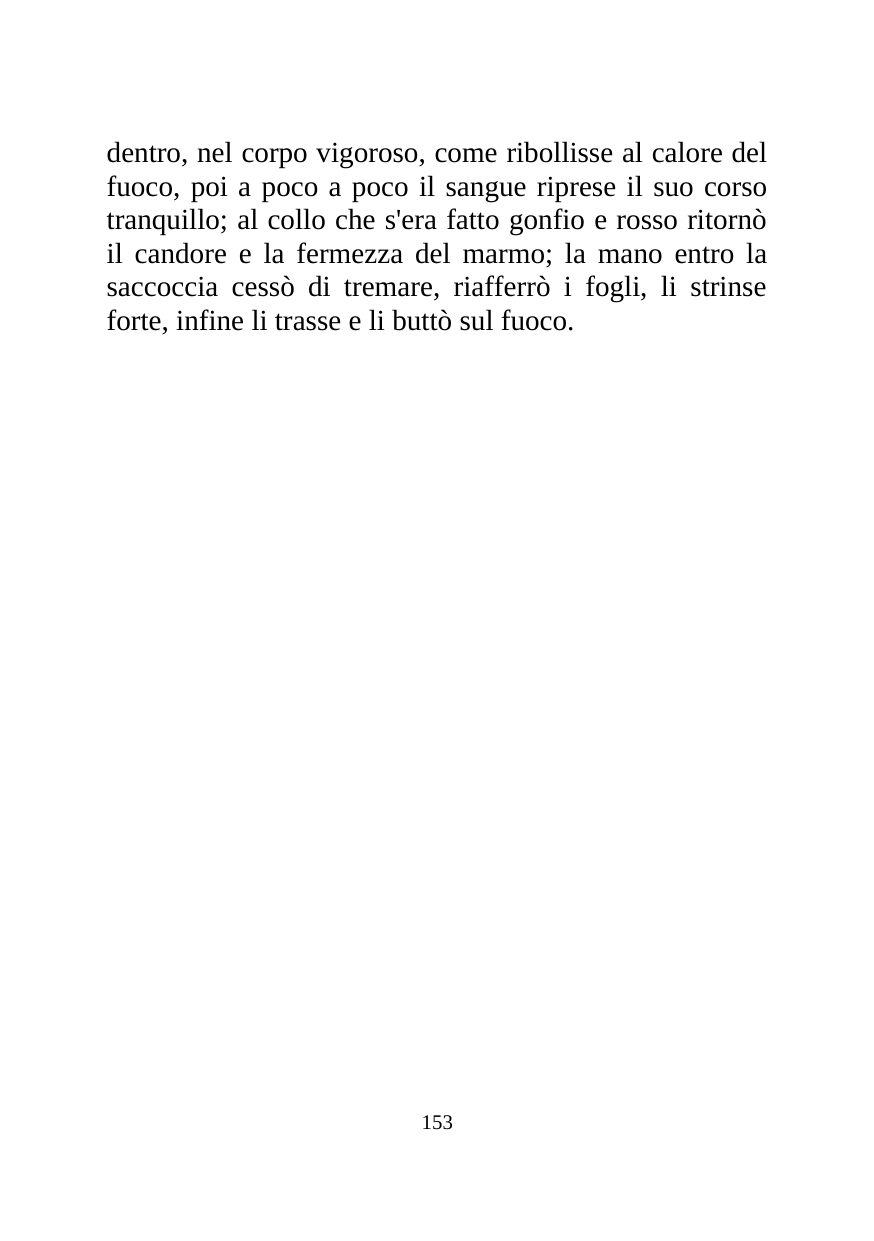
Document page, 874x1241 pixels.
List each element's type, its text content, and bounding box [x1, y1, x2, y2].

text dentro, nel corpo vigoroso, come ribollisse al calore del fuoco, poi a poco a poco il sangue riprese il suo corso tranquillo; al collo che s'era fatto gonfio e rosso ritornò il candore e la fermezza del marmo; la mano entro la saccoccia cessò di tremare, riafferrò i fogli, li strinse forte, infine li trasse e li buttò sul fuoco. [106, 135, 768, 336]
